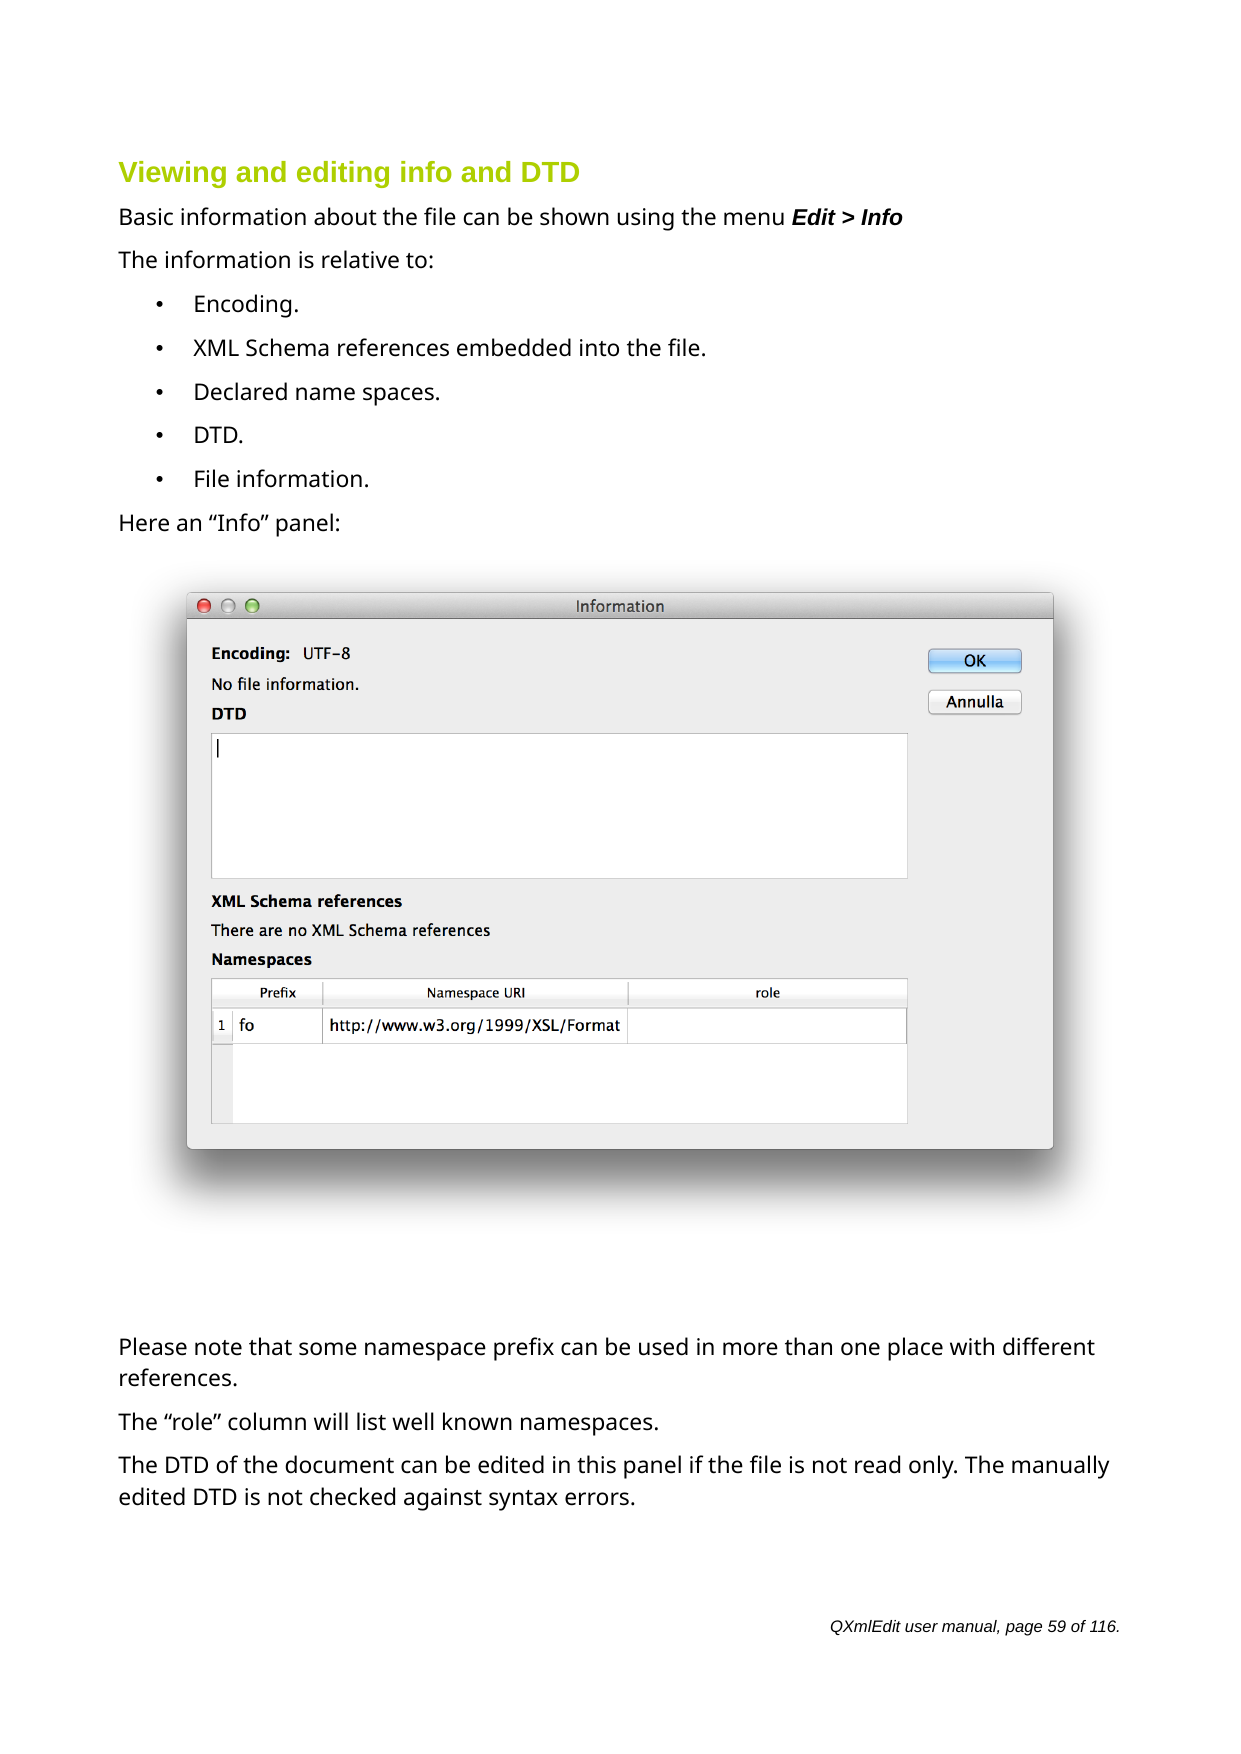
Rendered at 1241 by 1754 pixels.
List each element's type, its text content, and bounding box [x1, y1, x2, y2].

text The “role” column will list well known namespaces. [118, 1406, 1122, 1437]
list DTD. [156, 419, 1122, 451]
list Declared name spaces. [156, 376, 1122, 407]
list XML Schema references embedded into the file. [156, 332, 1122, 363]
text Please note that some namespace prefix can be used in more than one place with different references. [118, 1331, 1122, 1393]
text Basic information about the file can be shown using the menu Edit > Info [118, 201, 1122, 232]
text The information is relative to: [118, 244, 1122, 276]
text The DTD of the document can be edited in this panel if the file is not read only. The manually edited DTD is not checked against syntax errors. [118, 1449, 1122, 1512]
list File information. [156, 463, 1122, 494]
text Here an “Info” panel: [118, 507, 1122, 538]
picture [118, 550, 1122, 1244]
subtitle Viewing and editing info and DTD [118, 155, 1122, 188]
list Encoding. [156, 288, 1122, 319]
